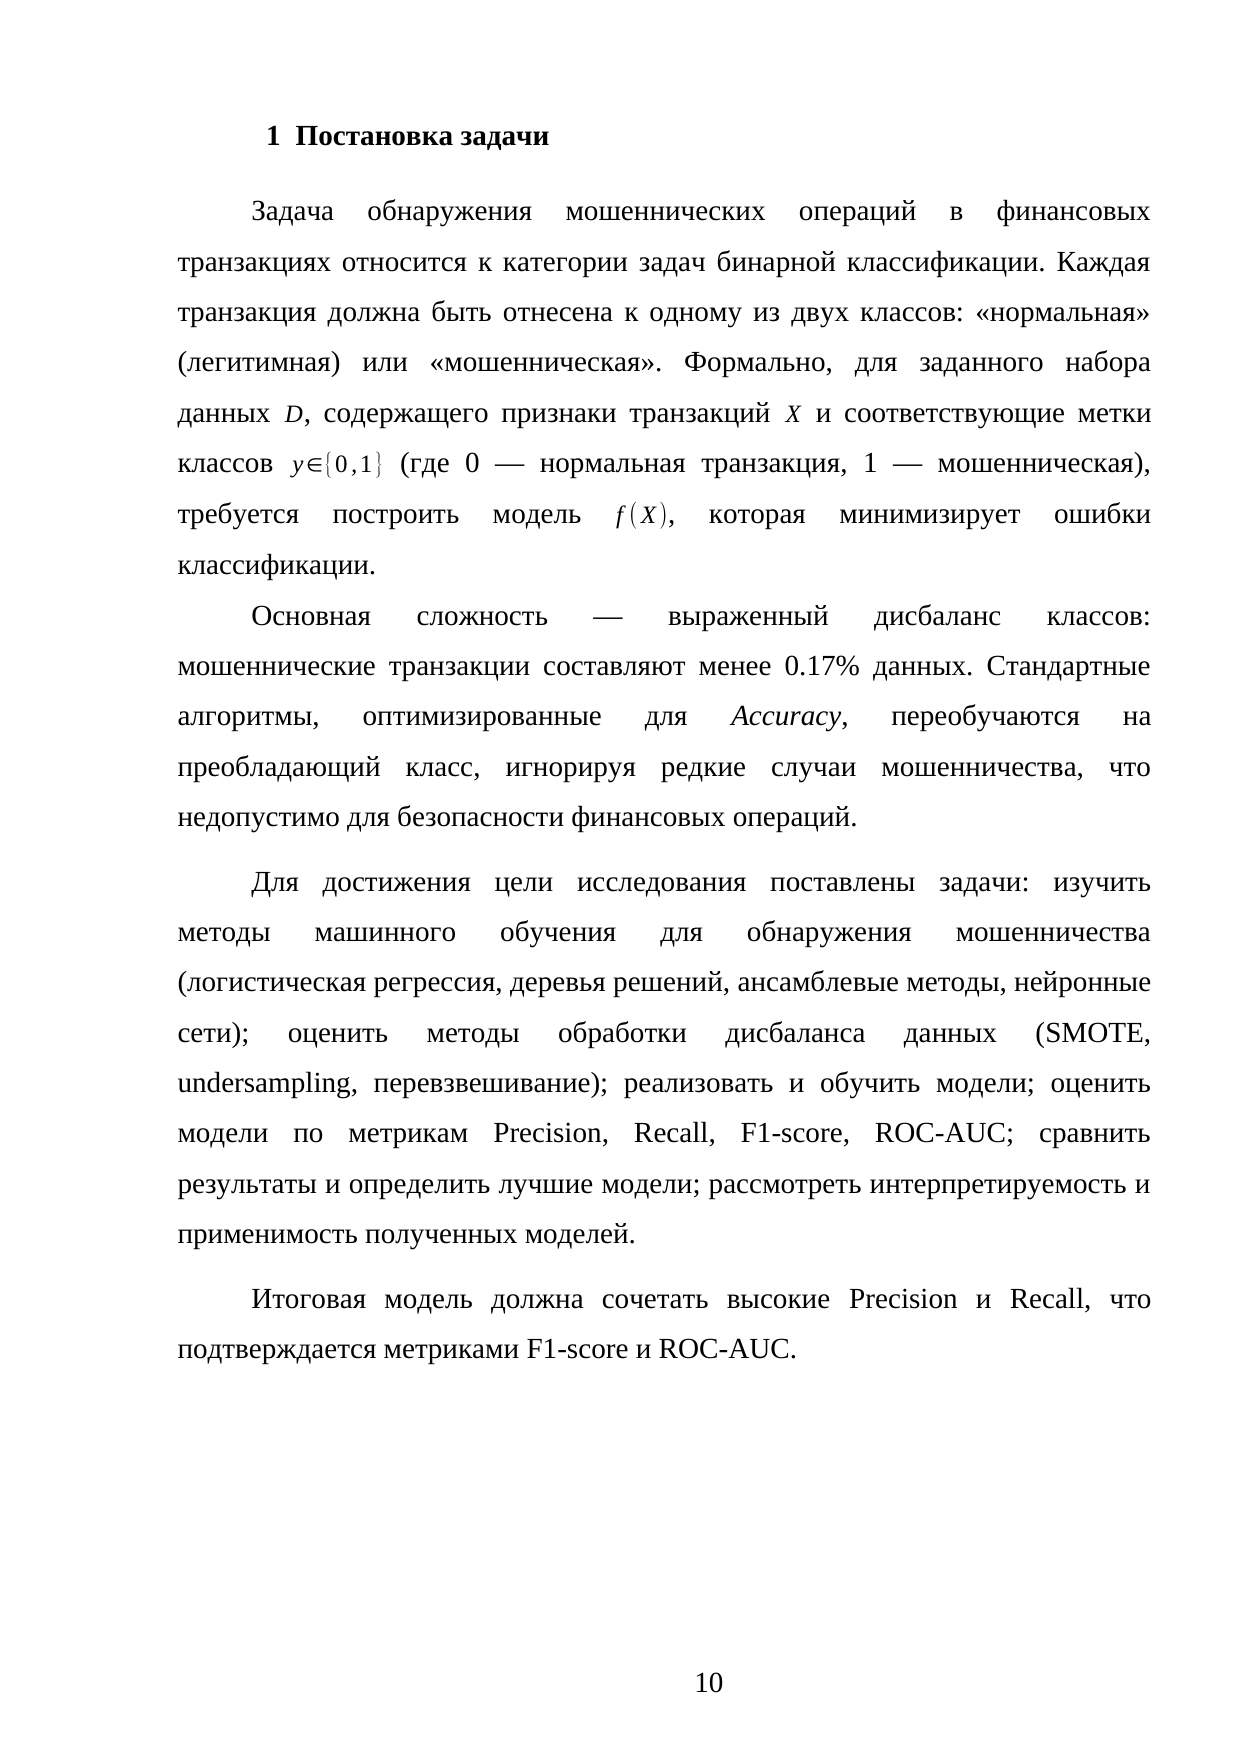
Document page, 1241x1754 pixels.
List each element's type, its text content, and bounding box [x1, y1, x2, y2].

text Итоговая модель должна сочетать высокие Precision и Recall, что подтверждается метриками F1-score и ROC-AUC. [177, 1281, 1152, 1365]
subtitle Постановка задачи [177, 118, 1152, 152]
text Основная сложность — выраженный дисбаланс классов: мошеннические транзакции составляют менее 0.17% данных. Стандартные алгоритмы, оптимизированные для Accuracy, переобучаются на преобладающий класс, игнорируя редкие случаи мошенничества, что недопустимо для безопасности финансовых операций. [177, 598, 1152, 832]
text Задача обнаружения мошеннических операций в финансовых транзакциях относится к категории задач бинарной классификации. Каждая транзакция должна быть отнесена к одному из двух классов: «нормальная» (легитимная) или «мошенническая». Формально, для заданного набора данных , содержащего признаки транзакций и соответствующие метки классов (где 0 — нормальная транзакция, 1 — мошенническая), требуется построить модель , которая минимизирует ошибки классификации. [177, 193, 1152, 581]
text Для достижения цели исследования поставлены задачи: изучить методы машинного обучения для обнаружения мошенничества (логистическая регрессия, деревья решений, ансамблевые методы, нейронные сети); оценить методы обработки дисбаланса данных (SMOTE, undersampling, перевзвешивание); реализовать и обучить модели; оценить модели по метрикам Precision, Recall, F1-score, ROC-AUC; сравнить результаты и определить лучшие модели; рассмотреть интерпретируемость и применимость полученных моделей. [177, 864, 1152, 1249]
